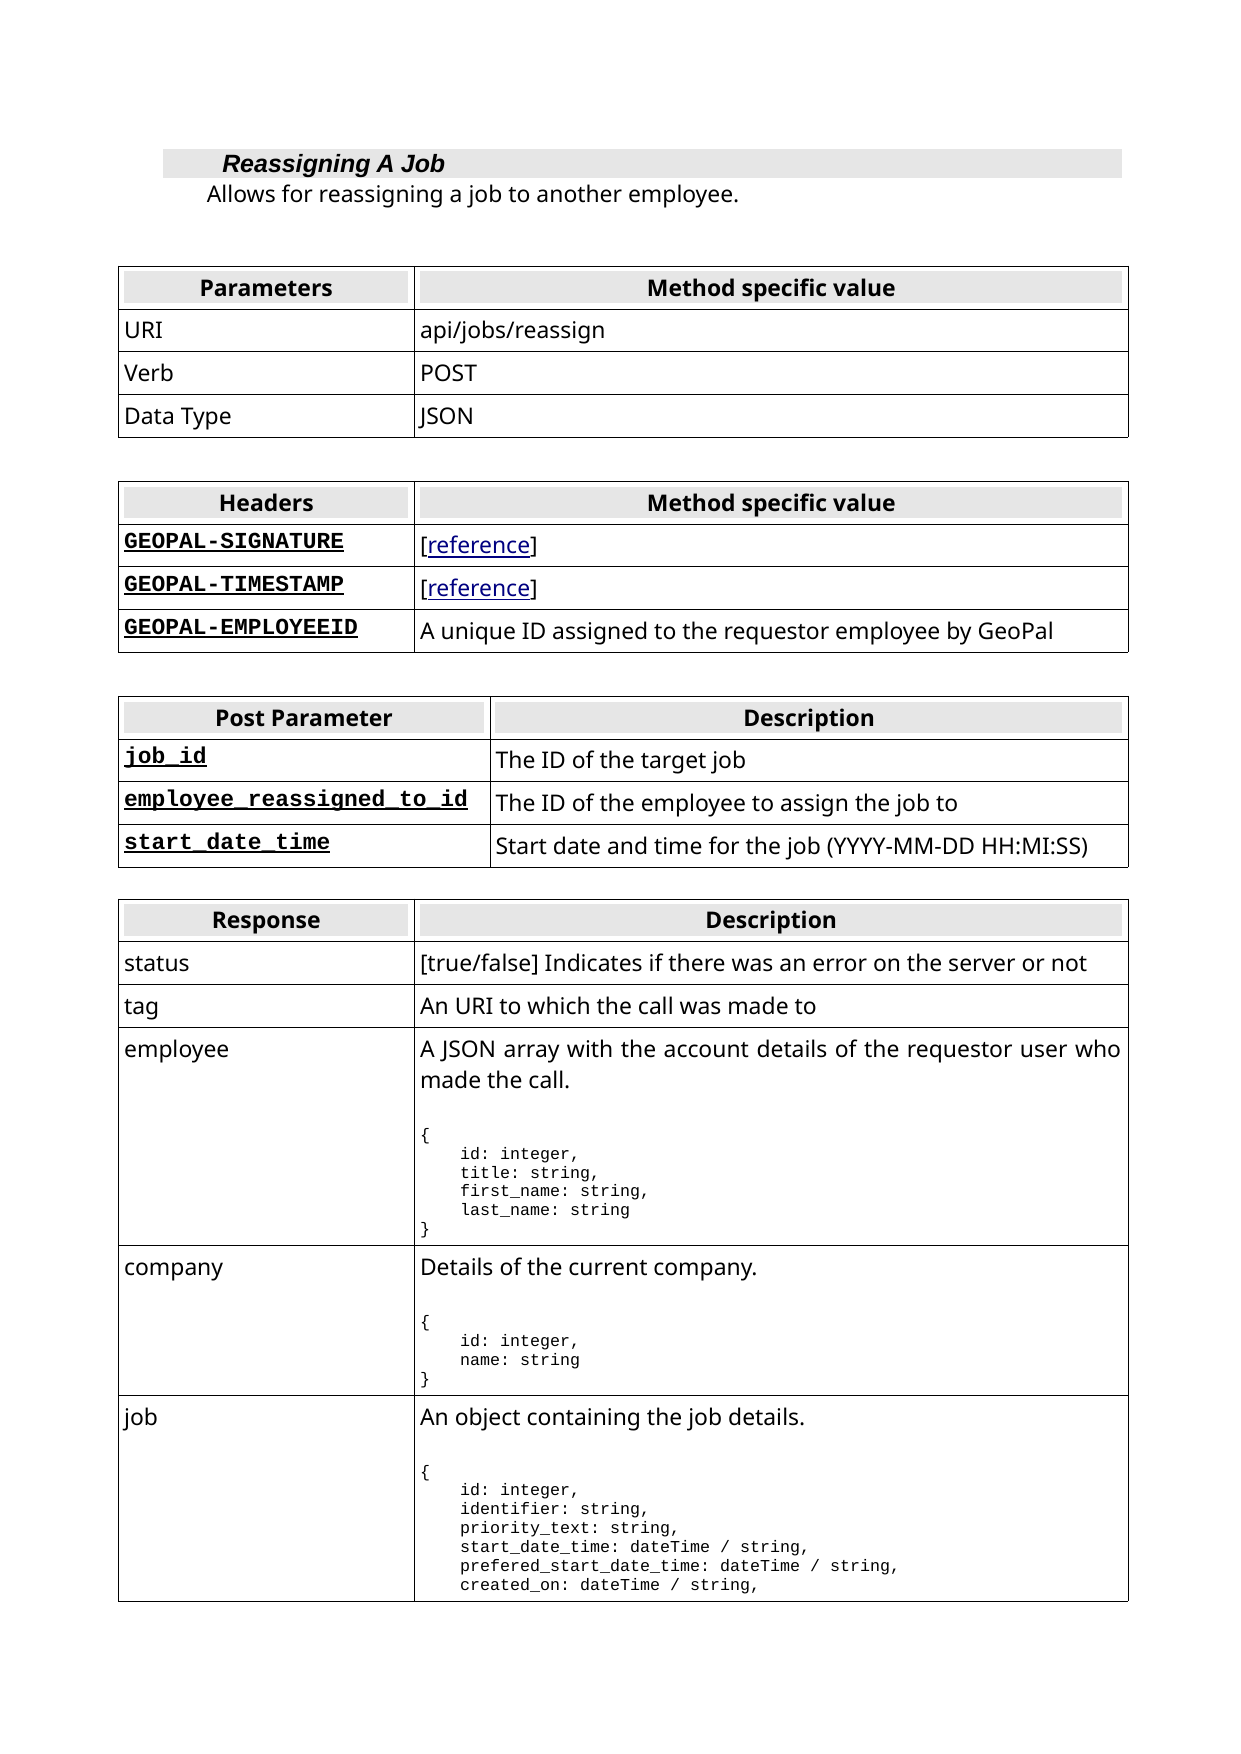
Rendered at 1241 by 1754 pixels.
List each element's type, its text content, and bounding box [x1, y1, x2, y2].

table_cell The ID of the target job [491, 740, 1128, 781]
table_cell employee [119, 1028, 414, 1245]
table_cell tag [119, 985, 414, 1027]
table_header Parameters [119, 267, 414, 308]
table_cell Start date and time for the job (YYYY-MM-DD HH:MI:SS) [491, 825, 1128, 867]
table_header Post Parameter [119, 697, 490, 739]
table_cell job_id [119, 740, 490, 781]
table_header Method specific value [415, 267, 1128, 308]
table_cell The ID of the employee to assign the job to [491, 782, 1128, 824]
table_cell employee_reassigned_to_id [119, 782, 490, 824]
table_cell GEOPAL-EMPLOYEEID [119, 610, 414, 652]
text Allows for reassigning a job to another employee. [118, 178, 1122, 209]
table_cell [reference] [415, 525, 1128, 566]
table_cell start_date_time [119, 825, 490, 867]
table_cell Verb [119, 352, 414, 394]
table_header Headers [119, 482, 414, 523]
table_cell api/jobs/reassign [415, 310, 1128, 351]
table_cell GEOPAL-TIMESTAMP [119, 567, 414, 609]
table_cell A JSON array with the account details of the requestor user who made the call. { id: integer, title: string, first_name: string, last_name: string } [415, 1028, 1128, 1245]
subtitle Reassigning A Job [163, 149, 1122, 178]
table_cell job [119, 1396, 414, 1601]
table_cell URI [119, 310, 414, 351]
table_cell JSON [415, 395, 1128, 437]
table_header Description [415, 900, 1128, 941]
table_cell An object containing the job details. { id: integer, identifier: string, priority_text: string, start_date_time: dateTime / string, prefered_start_date_time: dateTime / string, created_on: dateTime / string, [415, 1396, 1128, 1601]
table_header Response [119, 900, 414, 941]
table_cell A unique ID assigned to the requestor employee by GeoPal [415, 610, 1128, 652]
table_cell Data Type [119, 395, 414, 437]
table_cell GEOPAL-SIGNATURE [119, 525, 414, 566]
table_cell An URI to which the call was made to [415, 985, 1128, 1027]
table_cell [reference] [415, 567, 1128, 609]
table_cell company [119, 1246, 414, 1395]
table_cell status [119, 942, 414, 984]
table_header Description [491, 697, 1128, 739]
table_cell POST [415, 352, 1128, 394]
table_cell [true/false] Indicates if there was an error on the server or not [415, 942, 1128, 984]
table_header Method specific value [415, 482, 1128, 523]
table_cell Details of the current company. { id: integer, name: string } [415, 1246, 1128, 1395]
